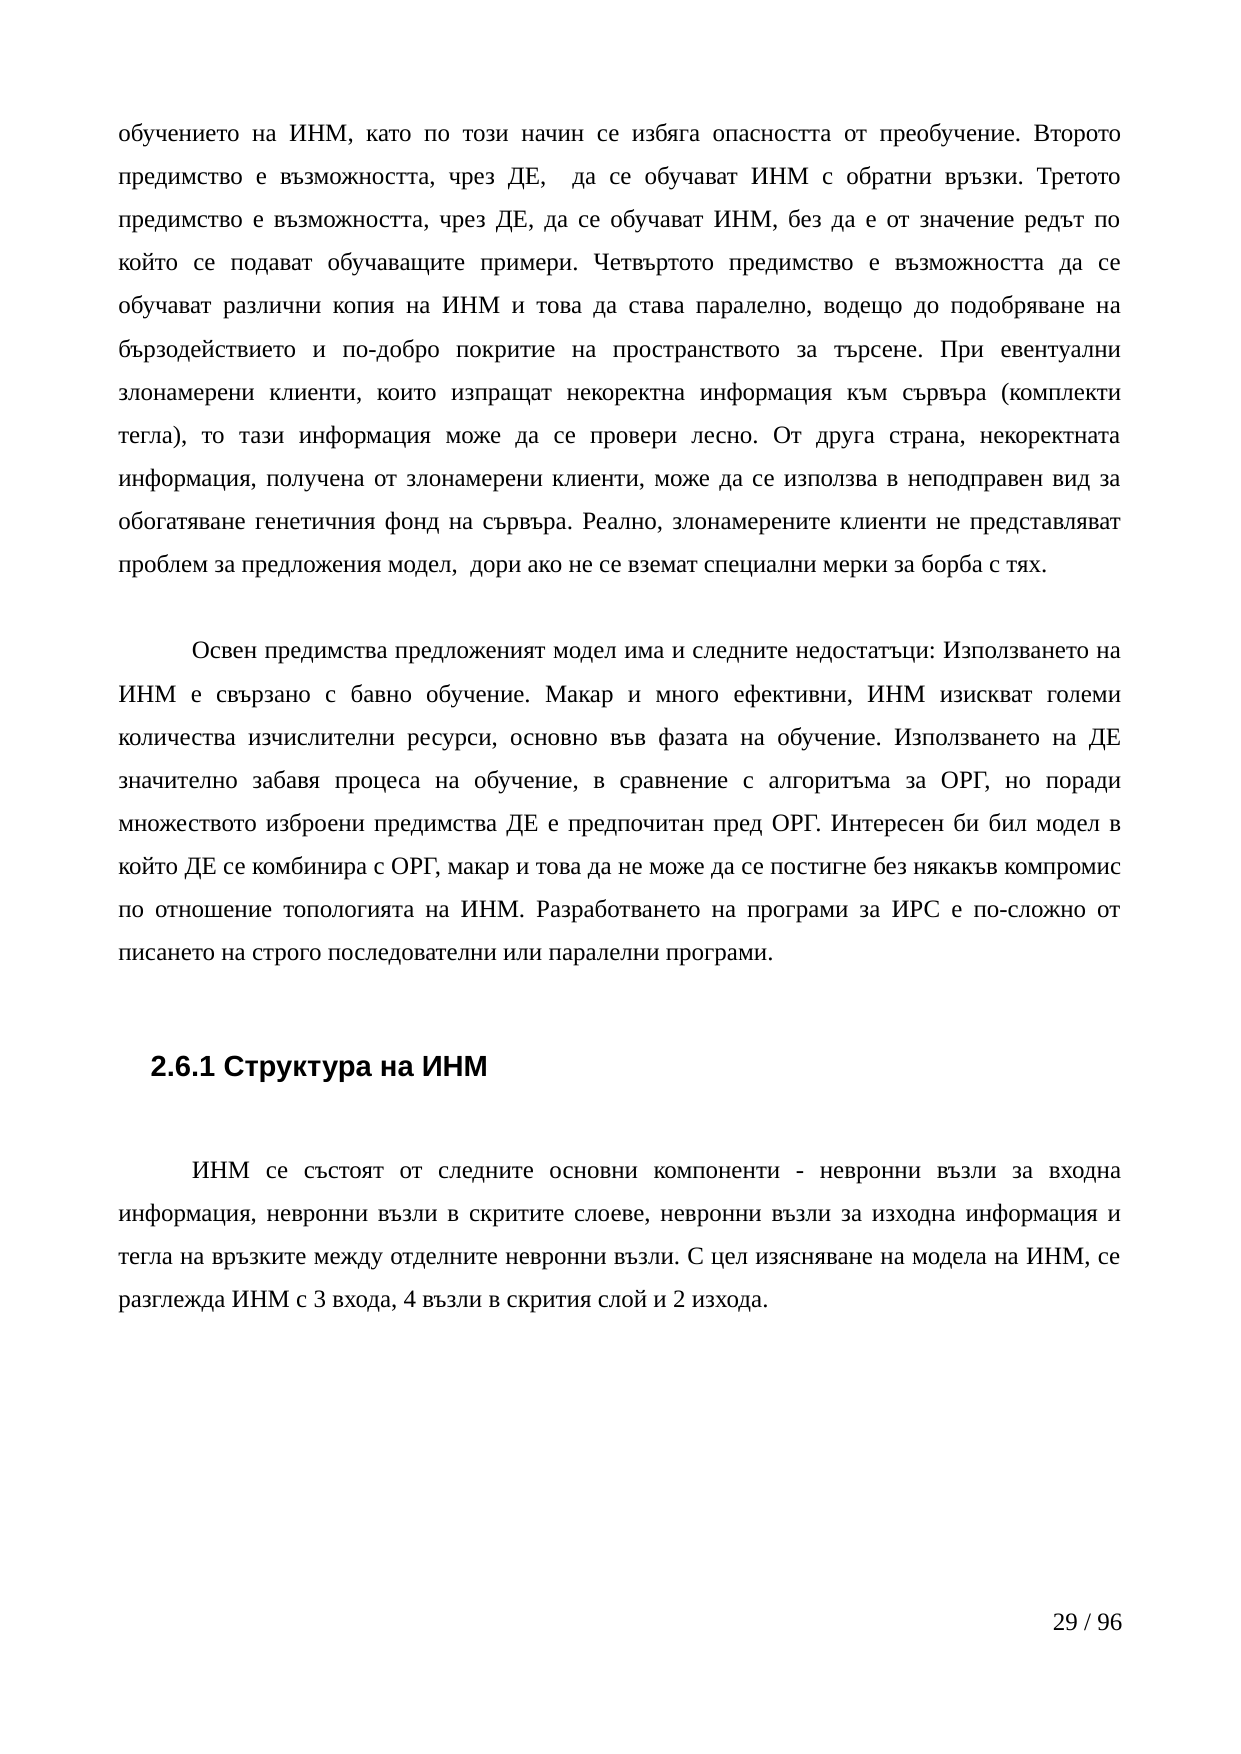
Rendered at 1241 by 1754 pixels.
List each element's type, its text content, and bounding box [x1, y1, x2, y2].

subtitle 2.6.1 Структура на ИНМ [118, 1049, 1122, 1082]
text Освен предимства предложеният модел има и следните недостатъци: Използването на ИНМ е свързано с бавно обучение. Макар и много ефективни, ИНМ изискват големи количества изчислителни ресурси, основно във фазата на обучение. Използването на ДЕ значително забавя процеса на обучение, в сравнение с алгоритъма за ОРГ, но поради множеството изброени предимства ДЕ е предпочитан пред ОРГ. Интересен би бил модел в който ДЕ се комбинира с ОРГ, макар и това да не може да се постигне без някакъв компромис по отношение топологията на ИНМ. Разработването на програми за ИРС е по-сложно от писането на строго последователни или паралелни програми. [118, 636, 1122, 966]
text обучението на ИНМ, като по този начин се избяга опасността от преобучение. Второто предимство е възможността, чрез ДЕ, да се обучават ИНМ с обратни връзки. Третото предимство е възможността, чрез ДЕ, да се обучават ИНМ, без да е от значение редът по който се подават обучаващите примери. Четвъртото предимство е възможността да се обучават различни копия на ИНМ и това да става паралелно, водещо до подобряване на бързодействието и по-добро покритие на пространството за търсене. При евентуални злонамерени клиенти, които изпращат некоректна информация към сървъра (комплекти тегла), то тази информация може да се провери лесно. От друга страна, некоректната информация, получена от злонамерени клиенти, може да се използва в неподправен вид за обогатяване генетичния фонд на сървъра. Реално, злонамерените клиенти не представляват проблем за предложения модел, дори ако не се вземат специални мерки за борба с тях. [118, 118, 1122, 578]
text ИНМ се състоят от следните основни компоненти - невронни възли за входна информация, невронни възли в скритите слоеве, невронни възли за изходна информация и тегла на връзките между отделните невронни възли. С цел изясняване на модела на ИНМ, се разглежда ИНМ с 3 входа, 4 възли в скрития слой и 2 изхода. [118, 1155, 1122, 1313]
